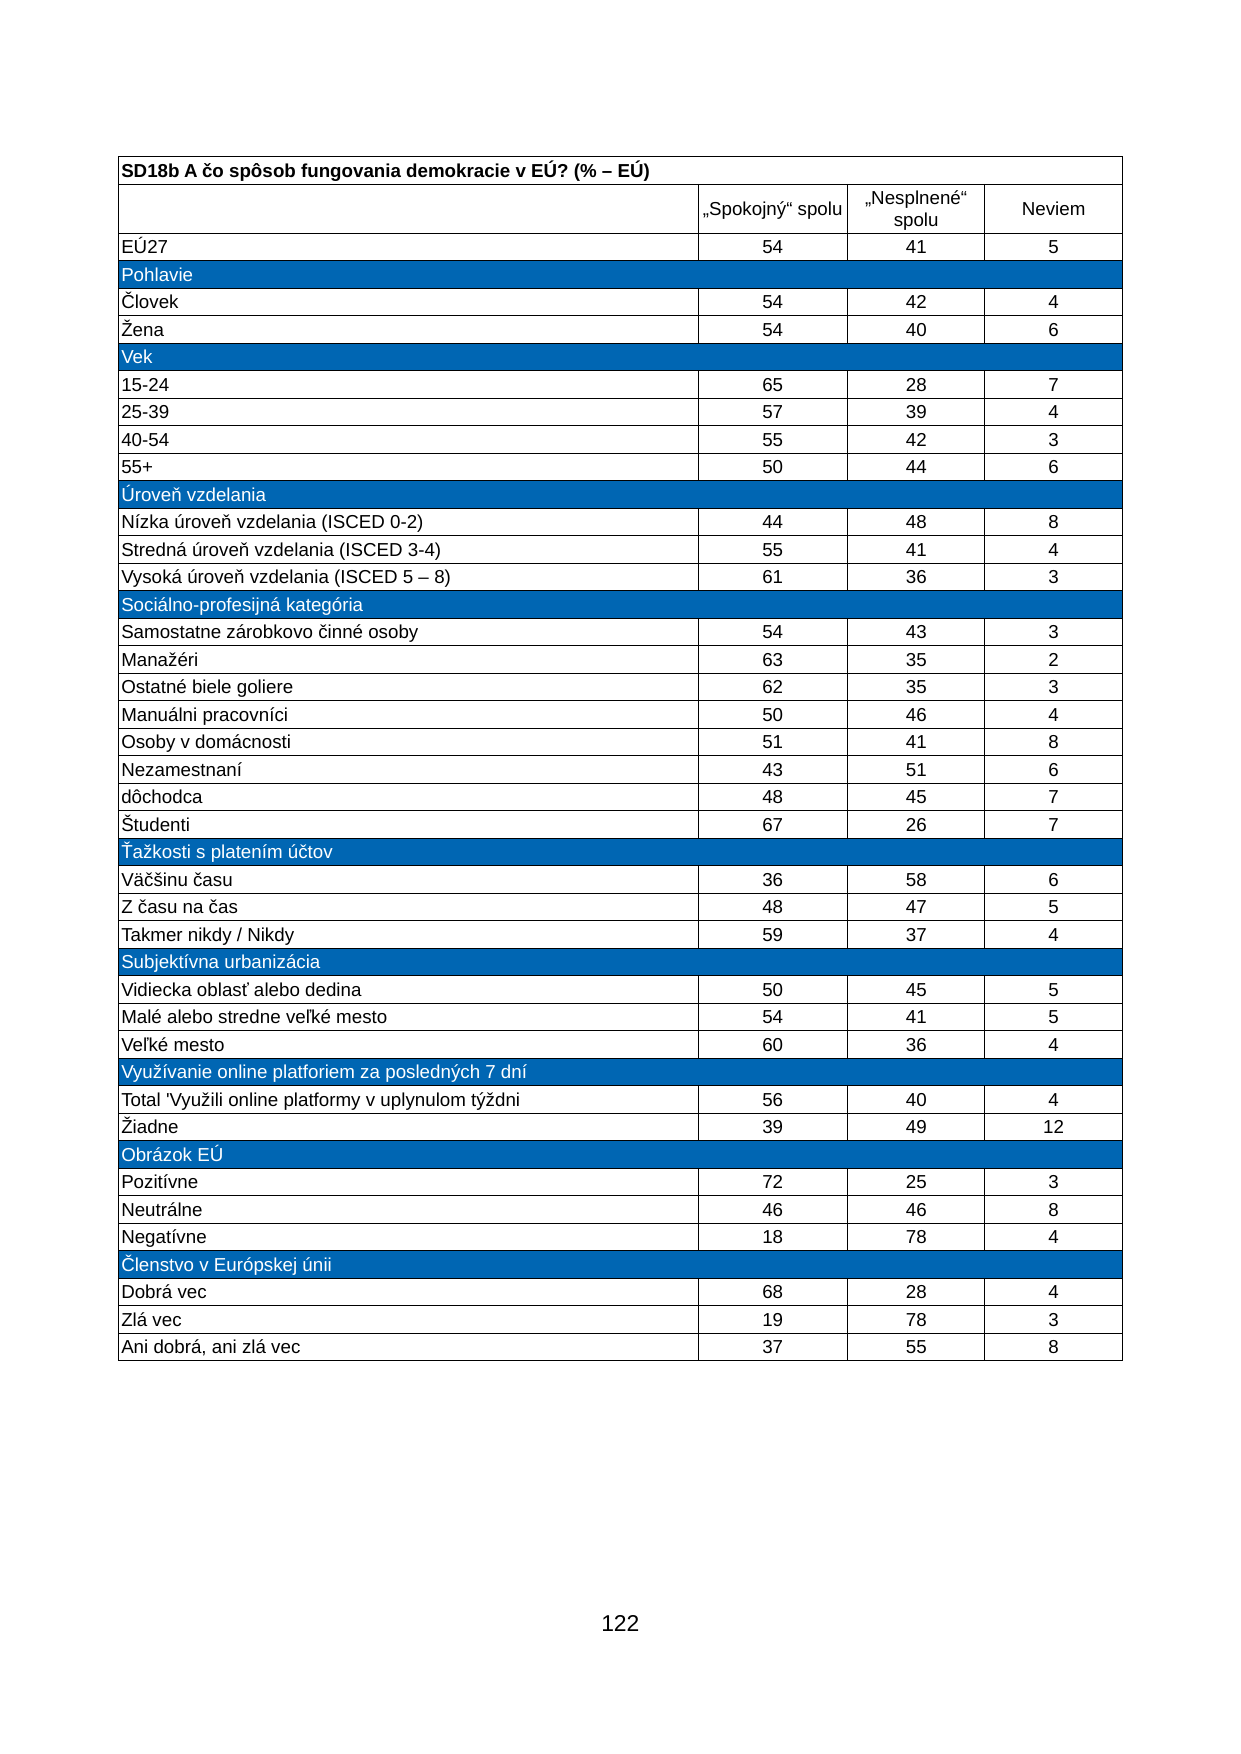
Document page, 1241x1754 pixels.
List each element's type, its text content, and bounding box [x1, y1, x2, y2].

table_cell Pozitívne [119, 1169, 698, 1195]
table_cell 28 [848, 371, 984, 398]
table_cell 54 [699, 1004, 847, 1030]
table_cell Takmer nikdy / Nikdy [119, 921, 698, 948]
table_cell Osoby v domácnosti [119, 729, 698, 755]
table_cell 41 [848, 536, 984, 563]
table_cell Nízka úroveň vzdelania (ISCED 0-2) [119, 509, 698, 535]
table_cell [119, 185, 698, 233]
table_cell 51 [699, 729, 847, 755]
table_cell 28 [848, 1279, 984, 1305]
table_cell Žena [119, 316, 698, 343]
table_cell 50 [699, 701, 847, 728]
table_cell 8 [985, 1334, 1122, 1360]
table_cell 25 [848, 1169, 984, 1195]
table_cell 44 [848, 454, 984, 480]
table_cell 45 [848, 784, 984, 810]
table_cell 54 [699, 289, 847, 315]
table_cell 5 [985, 894, 1122, 920]
table_cell Zlá vec [119, 1306, 698, 1333]
table_cell 15-24 [119, 371, 698, 398]
table_cell 3 [985, 619, 1122, 645]
table_cell Negatívne [119, 1224, 698, 1250]
table_cell Ani dobrá, ani zlá vec [119, 1334, 698, 1360]
table_cell 8 [985, 1196, 1122, 1223]
table_cell 67 [699, 811, 847, 838]
table_cell 26 [848, 811, 984, 838]
table_cell 48 [848, 509, 984, 535]
table_cell Veľké mesto [119, 1031, 698, 1058]
table_cell Úroveň vzdelania [119, 481, 1122, 508]
table_cell 37 [699, 1334, 847, 1360]
table_cell 36 [848, 1031, 984, 1058]
table_cell 48 [699, 894, 847, 920]
table_cell 55+ [119, 454, 698, 480]
table_cell 55 [848, 1334, 984, 1360]
table_cell 4 [985, 1086, 1122, 1113]
table_cell 8 [985, 729, 1122, 755]
table_cell 7 [985, 784, 1122, 810]
table_cell Z času na čas [119, 894, 698, 920]
table_cell Študenti [119, 811, 698, 838]
table_cell 2 [985, 646, 1122, 673]
table_cell Vysoká úroveň vzdelania (ISCED 5 – 8) [119, 564, 698, 590]
table_cell Subjektívna urbanizácia [119, 949, 1122, 975]
table_cell 54 [699, 234, 847, 260]
table_cell 18 [699, 1224, 847, 1250]
table_cell 46 [848, 701, 984, 728]
table_cell Využívanie online platforiem za posledných 7 dní [119, 1059, 1122, 1085]
table_cell 45 [848, 976, 984, 1003]
table_cell 68 [699, 1279, 847, 1305]
table_cell Vek [119, 344, 1122, 370]
table_cell Vidiecka oblasť alebo dedina [119, 976, 698, 1003]
table_cell 61 [699, 564, 847, 590]
table_cell Neviem [985, 185, 1122, 233]
table_cell 62 [699, 674, 847, 700]
table_cell 48 [699, 784, 847, 810]
table_cell 4 [985, 289, 1122, 315]
table_cell Členstvo v Európskej únii [119, 1251, 1122, 1278]
table_cell 5 [985, 234, 1122, 260]
table_cell 3 [985, 1306, 1122, 1333]
table_cell 25-39 [119, 399, 698, 425]
table_cell 43 [699, 756, 847, 783]
table_cell 46 [848, 1196, 984, 1223]
table_cell 40 [848, 316, 984, 343]
table_cell 35 [848, 646, 984, 673]
table_cell 41 [848, 1004, 984, 1030]
table_cell 50 [699, 976, 847, 1003]
table_cell Total 'Využili online platformy v uplynulom týždni [119, 1086, 698, 1113]
table_cell „Nesplnené“ spolu [848, 185, 984, 233]
table_cell 65 [699, 371, 847, 398]
table_cell dôchodca [119, 784, 698, 810]
table_cell 12 [985, 1114, 1122, 1140]
table_cell 6 [985, 756, 1122, 783]
table_cell 60 [699, 1031, 847, 1058]
table_cell 46 [699, 1196, 847, 1223]
table_cell 4 [985, 1279, 1122, 1305]
table_cell 4 [985, 1031, 1122, 1058]
table_cell 47 [848, 894, 984, 920]
table_cell 6 [985, 316, 1122, 343]
table_cell 63 [699, 646, 847, 673]
table_cell 40 [848, 1086, 984, 1113]
table_cell 54 [699, 316, 847, 343]
table_cell Žiadne [119, 1114, 698, 1140]
table_cell Samostatne zárobkovo činné osoby [119, 619, 698, 645]
table_cell 8 [985, 509, 1122, 535]
table_cell Dobrá vec [119, 1279, 698, 1305]
table_cell 57 [699, 399, 847, 425]
table_cell Stredná úroveň vzdelania (ISCED 3-4) [119, 536, 698, 563]
table_cell „Spokojný“ spolu [699, 185, 847, 233]
table_cell 78 [848, 1306, 984, 1333]
table_cell Sociálno-profesijná kategória [119, 591, 1122, 618]
table_cell 59 [699, 921, 847, 948]
table_cell 6 [985, 866, 1122, 893]
table_cell 54 [699, 619, 847, 645]
table_cell 42 [848, 426, 984, 453]
table_cell 3 [985, 674, 1122, 700]
table_cell Neutrálne [119, 1196, 698, 1223]
table_cell 43 [848, 619, 984, 645]
table_cell 44 [699, 509, 847, 535]
table_cell 36 [699, 866, 847, 893]
table_cell 3 [985, 564, 1122, 590]
table_cell 40-54 [119, 426, 698, 453]
table_cell 4 [985, 921, 1122, 948]
table_cell 58 [848, 866, 984, 893]
table_cell 4 [985, 1224, 1122, 1250]
table_cell 4 [985, 399, 1122, 425]
table_cell Ťažkosti s platením účtov [119, 839, 1122, 865]
table_cell EÚ27 [119, 234, 698, 260]
table_cell Väčšinu času [119, 866, 698, 893]
table_cell 37 [848, 921, 984, 948]
table_cell 4 [985, 701, 1122, 728]
table_cell 36 [848, 564, 984, 590]
table_cell 50 [699, 454, 847, 480]
table_cell 7 [985, 371, 1122, 398]
table_cell 41 [848, 234, 984, 260]
table_cell Obrázok EÚ [119, 1141, 1122, 1168]
table_cell 4 [985, 536, 1122, 563]
table_cell Manuálni pracovníci [119, 701, 698, 728]
table_cell 39 [848, 399, 984, 425]
table_cell 56 [699, 1086, 847, 1113]
table_cell Nezamestnaní [119, 756, 698, 783]
table_cell Malé alebo stredne veľké mesto [119, 1004, 698, 1030]
table_cell 51 [848, 756, 984, 783]
table_cell Človek [119, 289, 698, 315]
table_cell 55 [699, 536, 847, 563]
table_cell 3 [985, 426, 1122, 453]
table_cell 5 [985, 1004, 1122, 1030]
table_cell Manažéri [119, 646, 698, 673]
table_header SD18b A čo spôsob fungovania demokracie v EÚ? (% – EÚ) [119, 157, 1122, 184]
table_cell Ostatné biele goliere [119, 674, 698, 700]
table_cell 55 [699, 426, 847, 453]
table_cell 49 [848, 1114, 984, 1140]
table_cell Pohlavie [119, 261, 1122, 288]
table_cell 7 [985, 811, 1122, 838]
table_cell 72 [699, 1169, 847, 1195]
table_cell 35 [848, 674, 984, 700]
table_cell 78 [848, 1224, 984, 1250]
table_cell 5 [985, 976, 1122, 1003]
table_cell 41 [848, 729, 984, 755]
table_cell 6 [985, 454, 1122, 480]
table_cell 3 [985, 1169, 1122, 1195]
table_cell 39 [699, 1114, 847, 1140]
table_cell 19 [699, 1306, 847, 1333]
table_cell 42 [848, 289, 984, 315]
